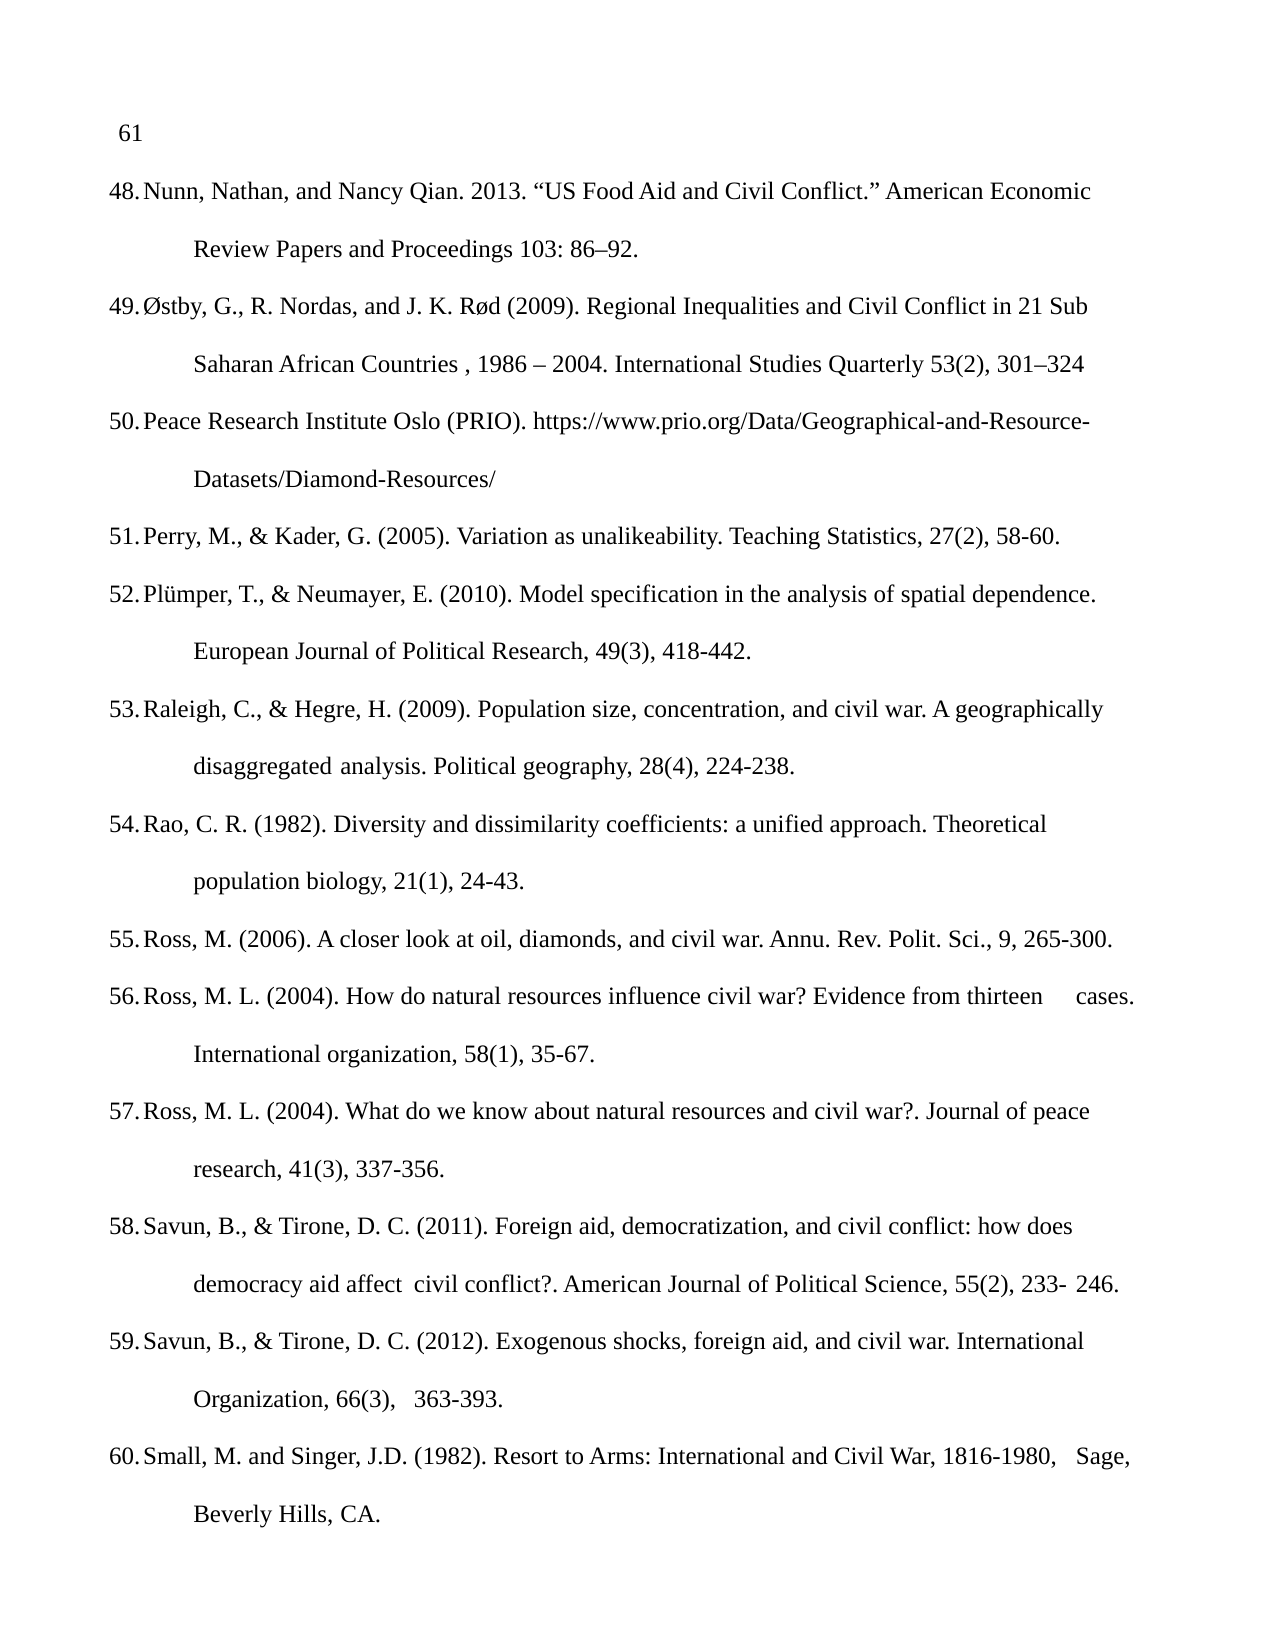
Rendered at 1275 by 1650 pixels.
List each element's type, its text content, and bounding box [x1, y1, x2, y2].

list Savun, B., & Tirone, D. C. (2011). Foreign aid, democratization, and civil conflict: how does democracy aid affect civil conflict?. American Journal of Political Science, 55(2), 233- 246. [109, 1211, 1157, 1298]
list Østby, G., R. Nordas, and J. K. Rød (2009). Regional Inequalities and Civil Conflict in 21 Sub Saharan African Countries , 1986 – 2004. International Studies Quarterly 53(2), 301–324 [109, 291, 1157, 378]
list Savun, B., & Tirone, D. C. (2012). Exogenous shocks, foreign aid, and civil war. International Organization, 66(3), 363-393. [109, 1326, 1157, 1413]
list Nunn, Nathan, and Nancy Qian. 2013. “US Food Aid and Civil Conflict.” American Economic Review Papers and Proceedings 103: 86–92. [109, 176, 1157, 263]
list Raleigh, C., & Hegre, H. (2009). Population size, concentration, and civil war. A geographically disaggregated analysis. Political geography, 28(4), 224-238. [109, 694, 1157, 780]
list Rao, C. R. (1982). Diversity and dissimilarity coefficients: a unified approach. Theoretical population biology, 21(1), 24-43. [109, 809, 1157, 895]
list Peace Research Institute Oslo (PRIO). https://www.prio.org/Data/Geographical-and-Resource-Datasets/Diamond-Resources/ [109, 406, 1157, 493]
list Perry, M., & Kader, G. (2005). Variation as unalikeability. Teaching Statistics, 27(2), 58-60. [109, 521, 1157, 550]
list Ross, M. L. (2004). What do we know about natural resources and civil war?. Journal of peace research, 41(3), 337-356. [109, 1096, 1157, 1183]
list Small, M. and Singer, J.D. (1982). Resort to Arms: International and Civil War, 1816-1980, Sage, Beverly Hills, CA. [109, 1441, 1157, 1528]
list Plümper, T., & Neumayer, E. (2010). Model specification in the analysis of spatial dependence. European Journal of Political Research, 49(3), 418-442. [109, 579, 1157, 665]
list Ross, M. L. (2004). How do natural resources influence civil war? Evidence from thirteen cases. International organization, 58(1), 35-67. [109, 981, 1157, 1068]
list Ross, M. (2006). A closer look at oil, diamonds, and civil war. Annu. Rev. Polit. Sci., 9, 265-300. [109, 924, 1157, 953]
